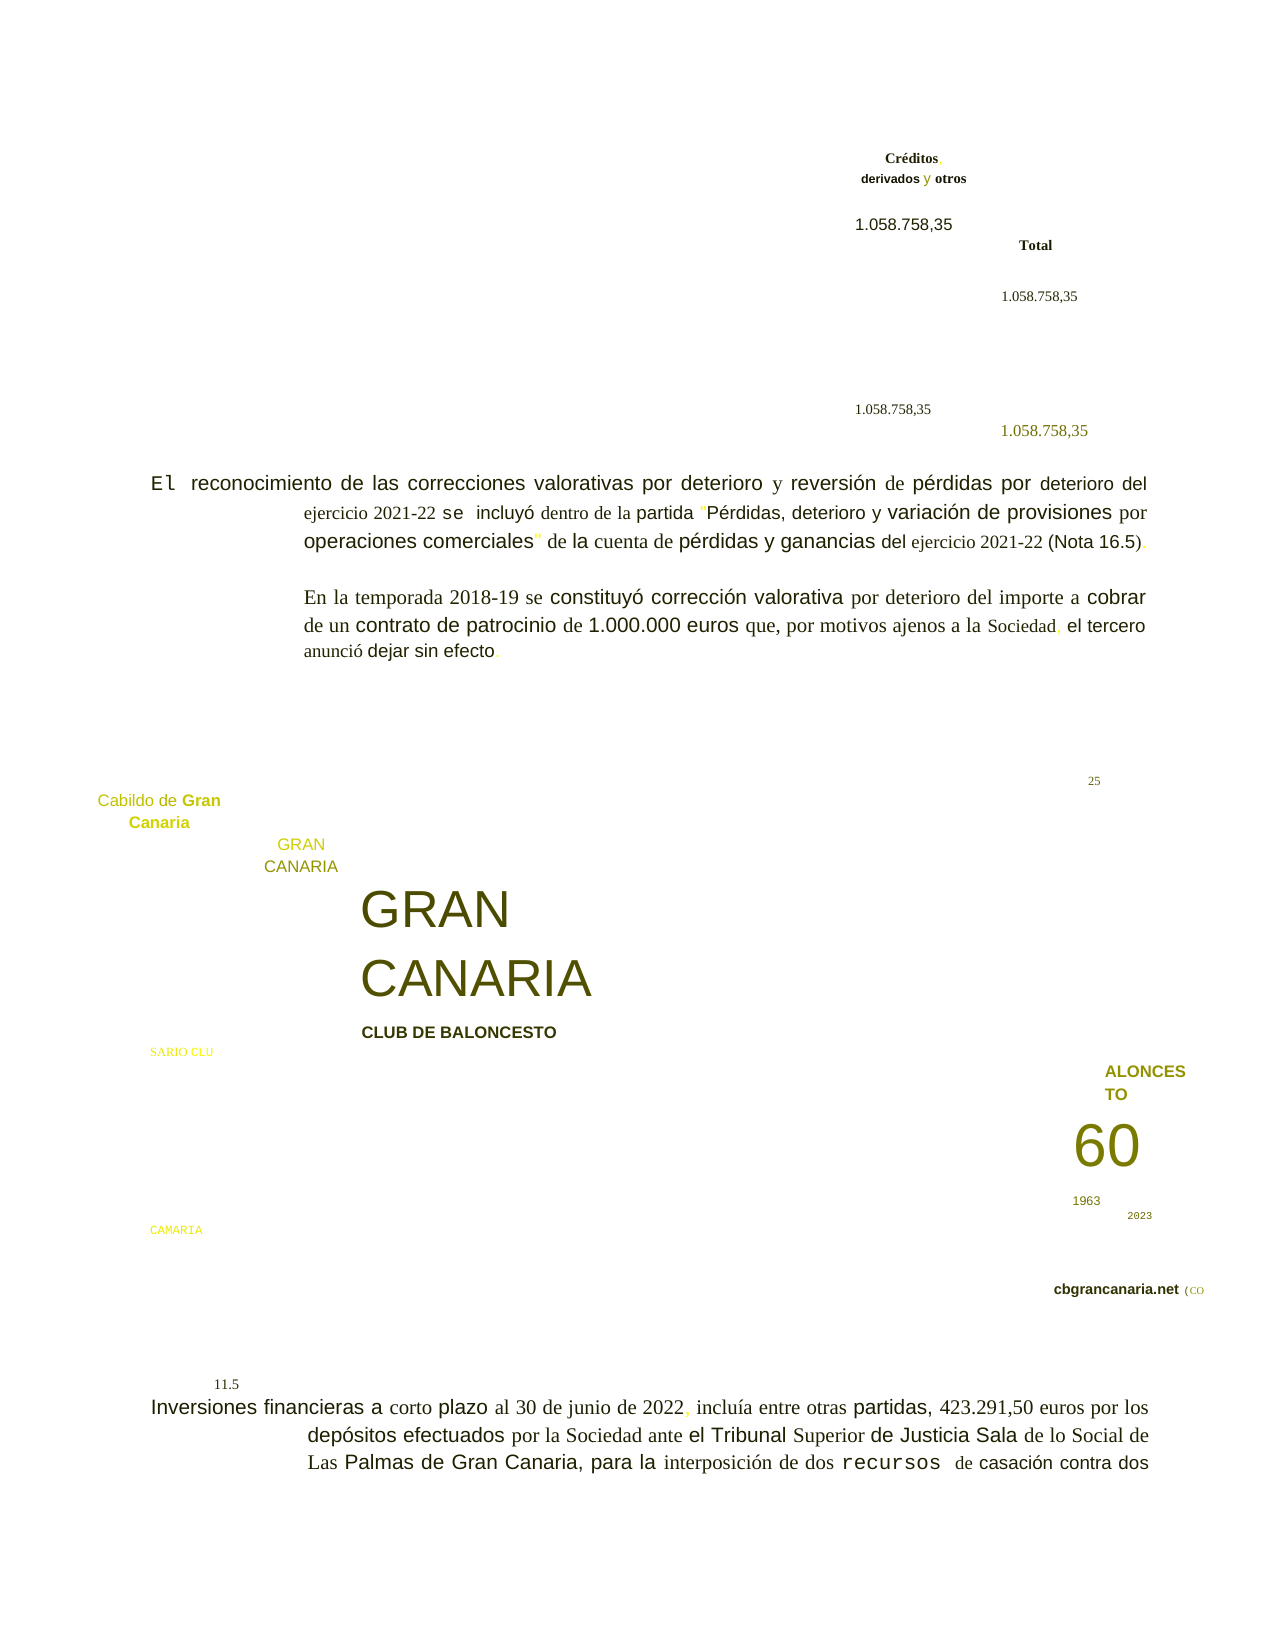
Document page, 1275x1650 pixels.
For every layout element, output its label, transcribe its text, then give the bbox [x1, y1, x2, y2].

text Créditos, derivados y otros [854, 150, 973, 186]
text 1.058.758,35 [1001, 287, 1138, 304]
text ALONCESTO [1104, 1062, 1190, 1103]
text 11.5 [213, 1375, 284, 1392]
text Cabildo de Gran Canaria [84, 791, 234, 832]
text 1.058.758,35 [854, 401, 992, 418]
text 2023 [1127, 1211, 1183, 1222]
text GRAN CANARIA [360, 878, 691, 1007]
text 25 [1088, 774, 1146, 788]
text CAMARIA [150, 1224, 1125, 1238]
text En la temporada 2018-19 se constituyó corrección valorativa por deterioro del importe a cobrar de un contrato de patrocinio de 1.000.000 euros que, por motivos ajenos a la Sociedad, el tercero anunció dejar sin efecto. [303, 585, 1146, 662]
text cbgrancanaria.net (CO [1050, 1281, 1207, 1297]
text CLUB DE BALONCESTO [361, 1023, 607, 1042]
text 1963 [1072, 1194, 1131, 1208]
text 1.058.758,35 [1000, 420, 1138, 439]
text SARIO CLU [150, 1044, 1125, 1060]
text GRAN CANARIA [254, 834, 347, 876]
text El reconocimiento de las correcciones valorativas por deterioro y reversión de pérdidas por deterioro del ejercicio 2021-22 se incluyó dentro de la partida "Pérdidas, deterioro y variación de provisiones por operaciones comerciales" de la cuenta de pérdidas y ganancias del ejercicio 2021-22 (Nota 16.5). [151, 471, 1147, 553]
text Inversiones financieras a corto plazo al 30 de junio de 2022, incluía entre otras partidas, 423.291,50 euros por los depósitos efectuados por la Sociedad ante el Tribunal Superior de Justicia Sala de lo Social de Las Palmas de Gran Canaria, para la interposición de dos recursos de casación contra dos [151, 1395, 1149, 1476]
text 1.058.758,35 [855, 215, 992, 234]
text 60 [1073, 1110, 1188, 1180]
text Total [1019, 237, 1101, 254]
